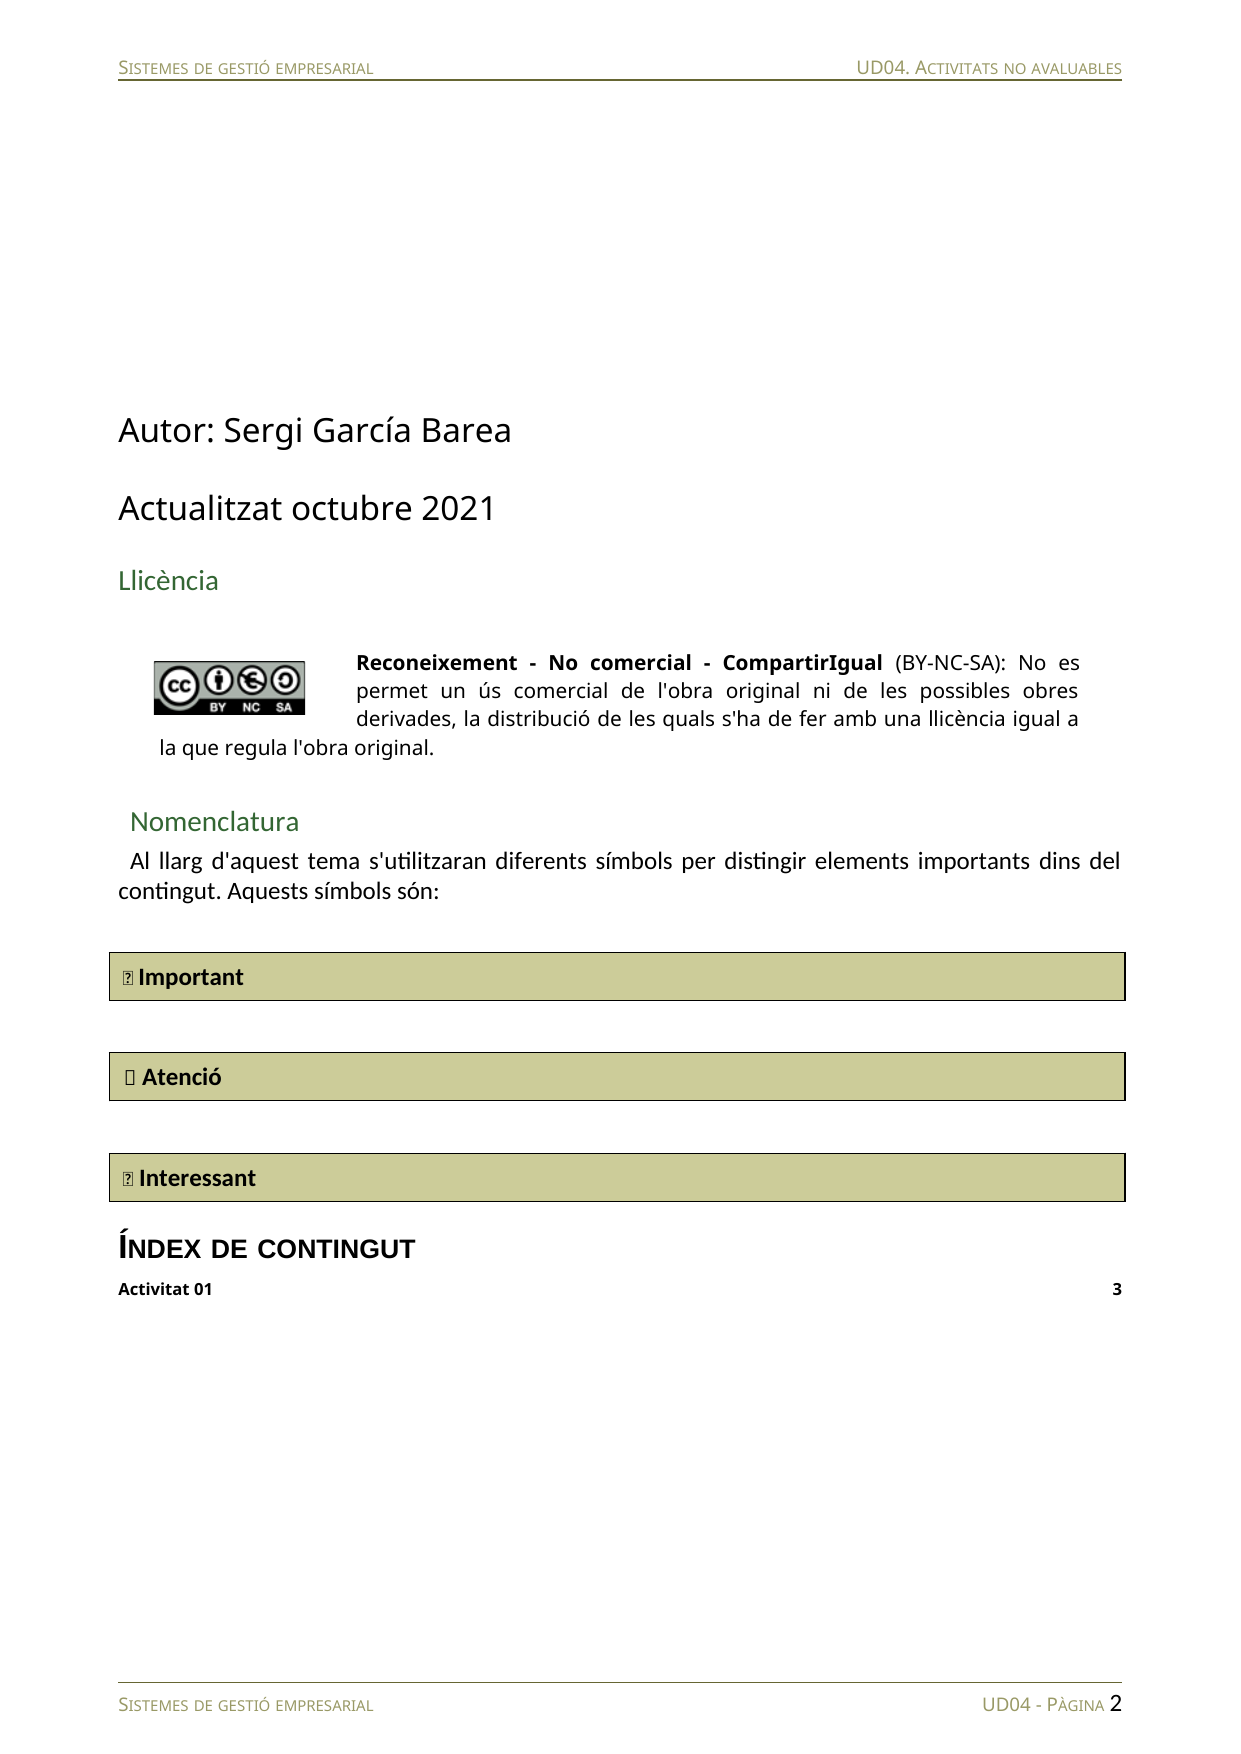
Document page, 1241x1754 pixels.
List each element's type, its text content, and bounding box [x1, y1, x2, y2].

text Reconeixement - No comercial - CompartirIgual (BY-NC-SA): No es permet un ús comercial de l'obra original ni de les possibles obres derivades, la distribució de les quals s'ha de fer amb una llicència igual a la que regula l'obra original. [159, 648, 1080, 761]
picture [153, 661, 306, 715]
text Llicència [118, 562, 1122, 598]
text Actualitzat octubre 2021 [118, 485, 1122, 530]
text Al llarg d'aquest tema s'utilitzaran diferents símbols per distingir elements importants dins del contingut. Aquests símbols són: [118, 845, 1122, 906]
text Nomenclatura [118, 803, 1122, 838]
text Autor: Sergi García Barea [118, 407, 1122, 453]
text ❕ Atenció [110, 1053, 1124, 1100]
text Activitat 01 3 [118, 1278, 1122, 1301]
text 💬 Interessant [110, 1154, 1124, 1201]
text Índex de contingut [118, 1227, 1122, 1265]
text 📖 Important [110, 953, 1124, 1000]
